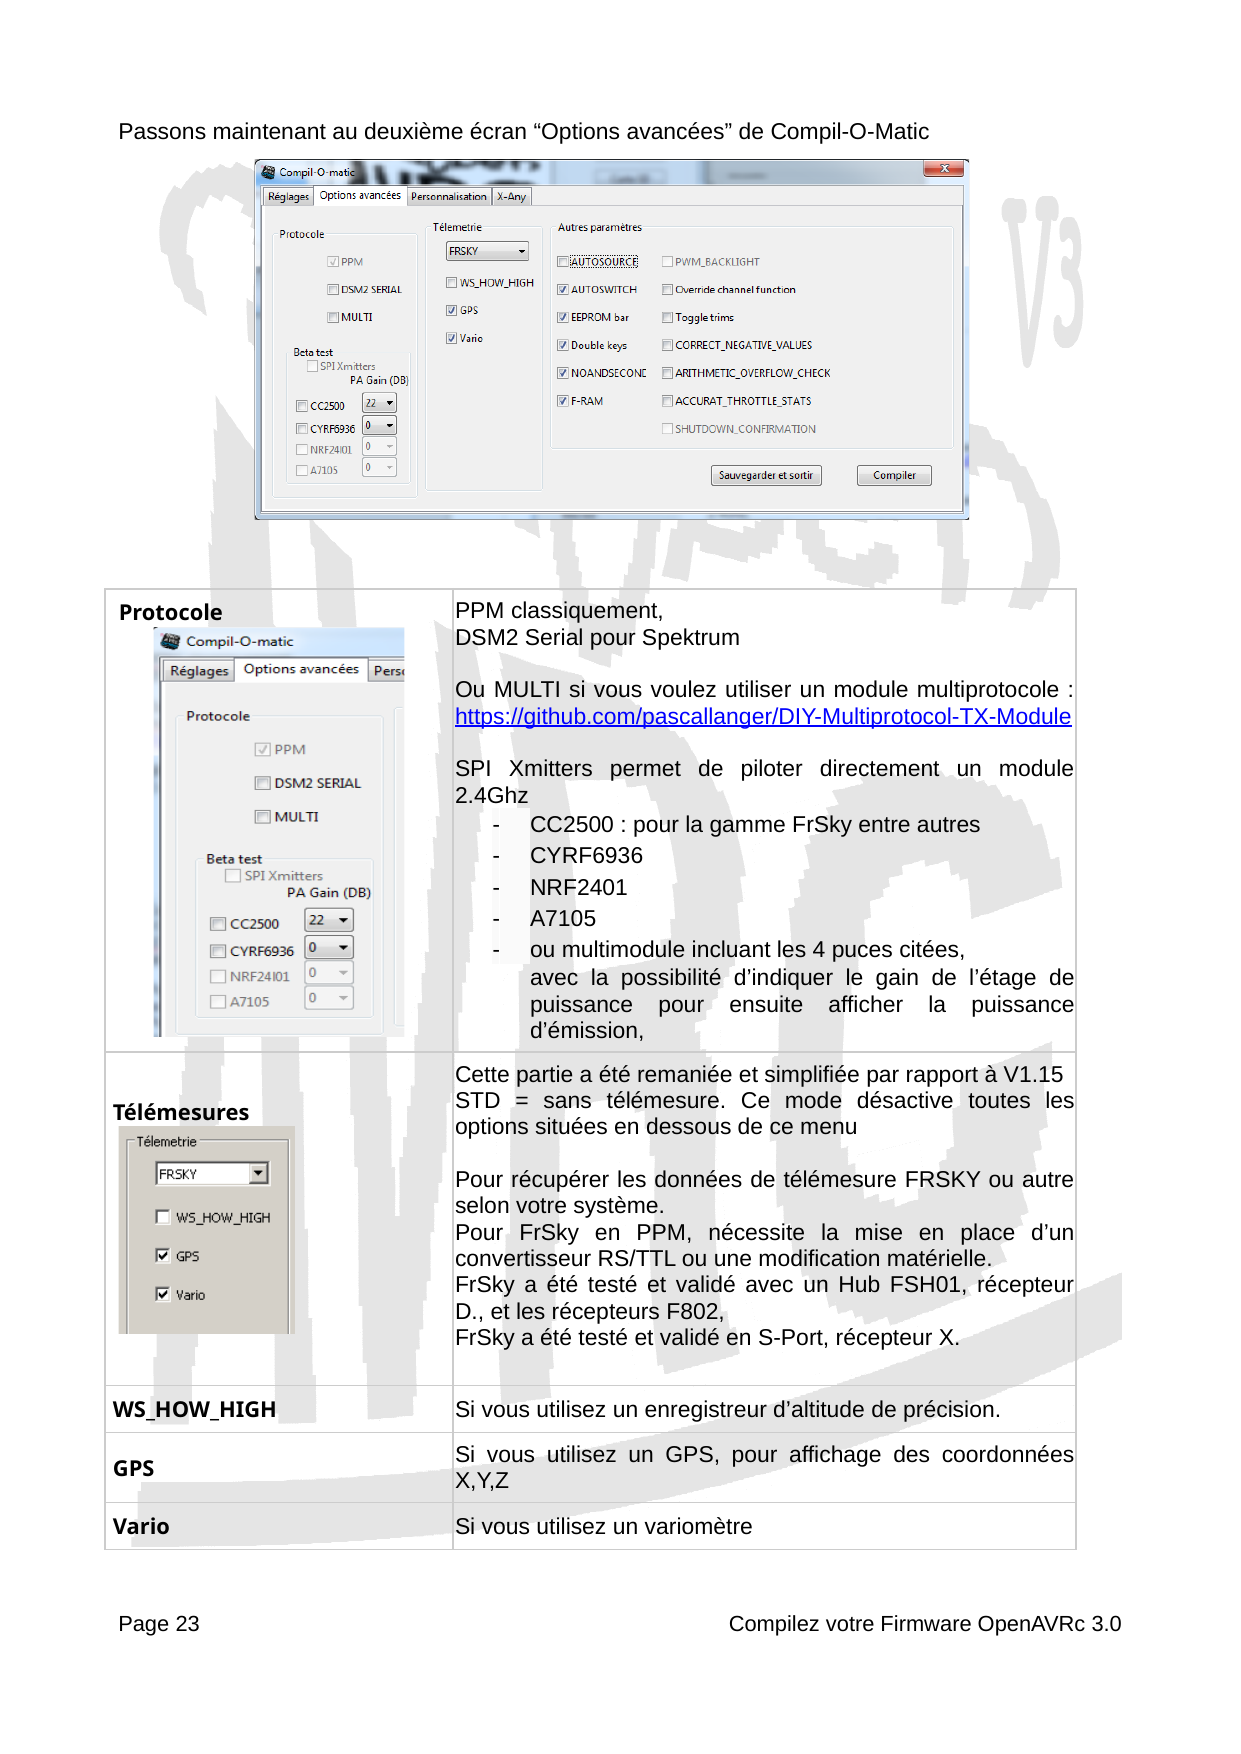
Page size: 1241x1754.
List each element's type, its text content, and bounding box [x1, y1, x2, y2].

table_header Protocole [106, 590, 452, 1051]
text Passons maintenant au deuxième écran “Options avancées” de Compil-O-Matic [118, 118, 1122, 144]
picture [153, 627, 405, 1037]
table_cell Cette partie a été remaniée et simplifiée par rapport à V1.15 STD = sans télémesure. Ce mode désactive toutes les options situées en dessous de ce menu Pour récupérer les données de télémesure FRSKY ou autre selon votre système. Pour FrSky en PPM, nécessite la mise en place d’un convertisseur RS/TTL ou une modification matérielle. FrSky a été testé et validé avec un Hub FSH01, récepteur D., et les récepteurs F802, FrSky a été testé et validé en S-Port, récepteur X. [454, 1053, 1075, 1385]
picture [254, 159, 970, 520]
table_cell Télémesures [106, 1053, 452, 1385]
table_cell Si vous utilisez un enregistreur d’altitude de précision. [454, 1386, 1075, 1432]
table_cell Si vous utilisez un GPS, pour affichage des coordonnées X,Y,Z [454, 1433, 1075, 1502]
table_header PPM classiquement, DSM2 Serial pour Spektrum Ou MULTI si vous voulez utiliser un module multiprotocole : https://github.com/pascallanger/DIY-Multiprotocol-TX-Module SPI Xmitters permet de piloter directement un module 2.4Ghz CC2500 : pour la gamme FrSky entre autres CYRF6936 NRF2401 A7105 ou multimodule incluant les 4 puces citées, avec la possibilité d’indiquer le gain de l’étage de puissance pour ensuite afficher la puissance d’émission, [454, 590, 1075, 1051]
table_cell Si vous utilisez un variomètre [454, 1503, 1075, 1548]
table_cell GPS [106, 1433, 452, 1502]
table_cell WS_HOW_HIGH [106, 1386, 452, 1432]
table_cell Vario [106, 1503, 452, 1548]
